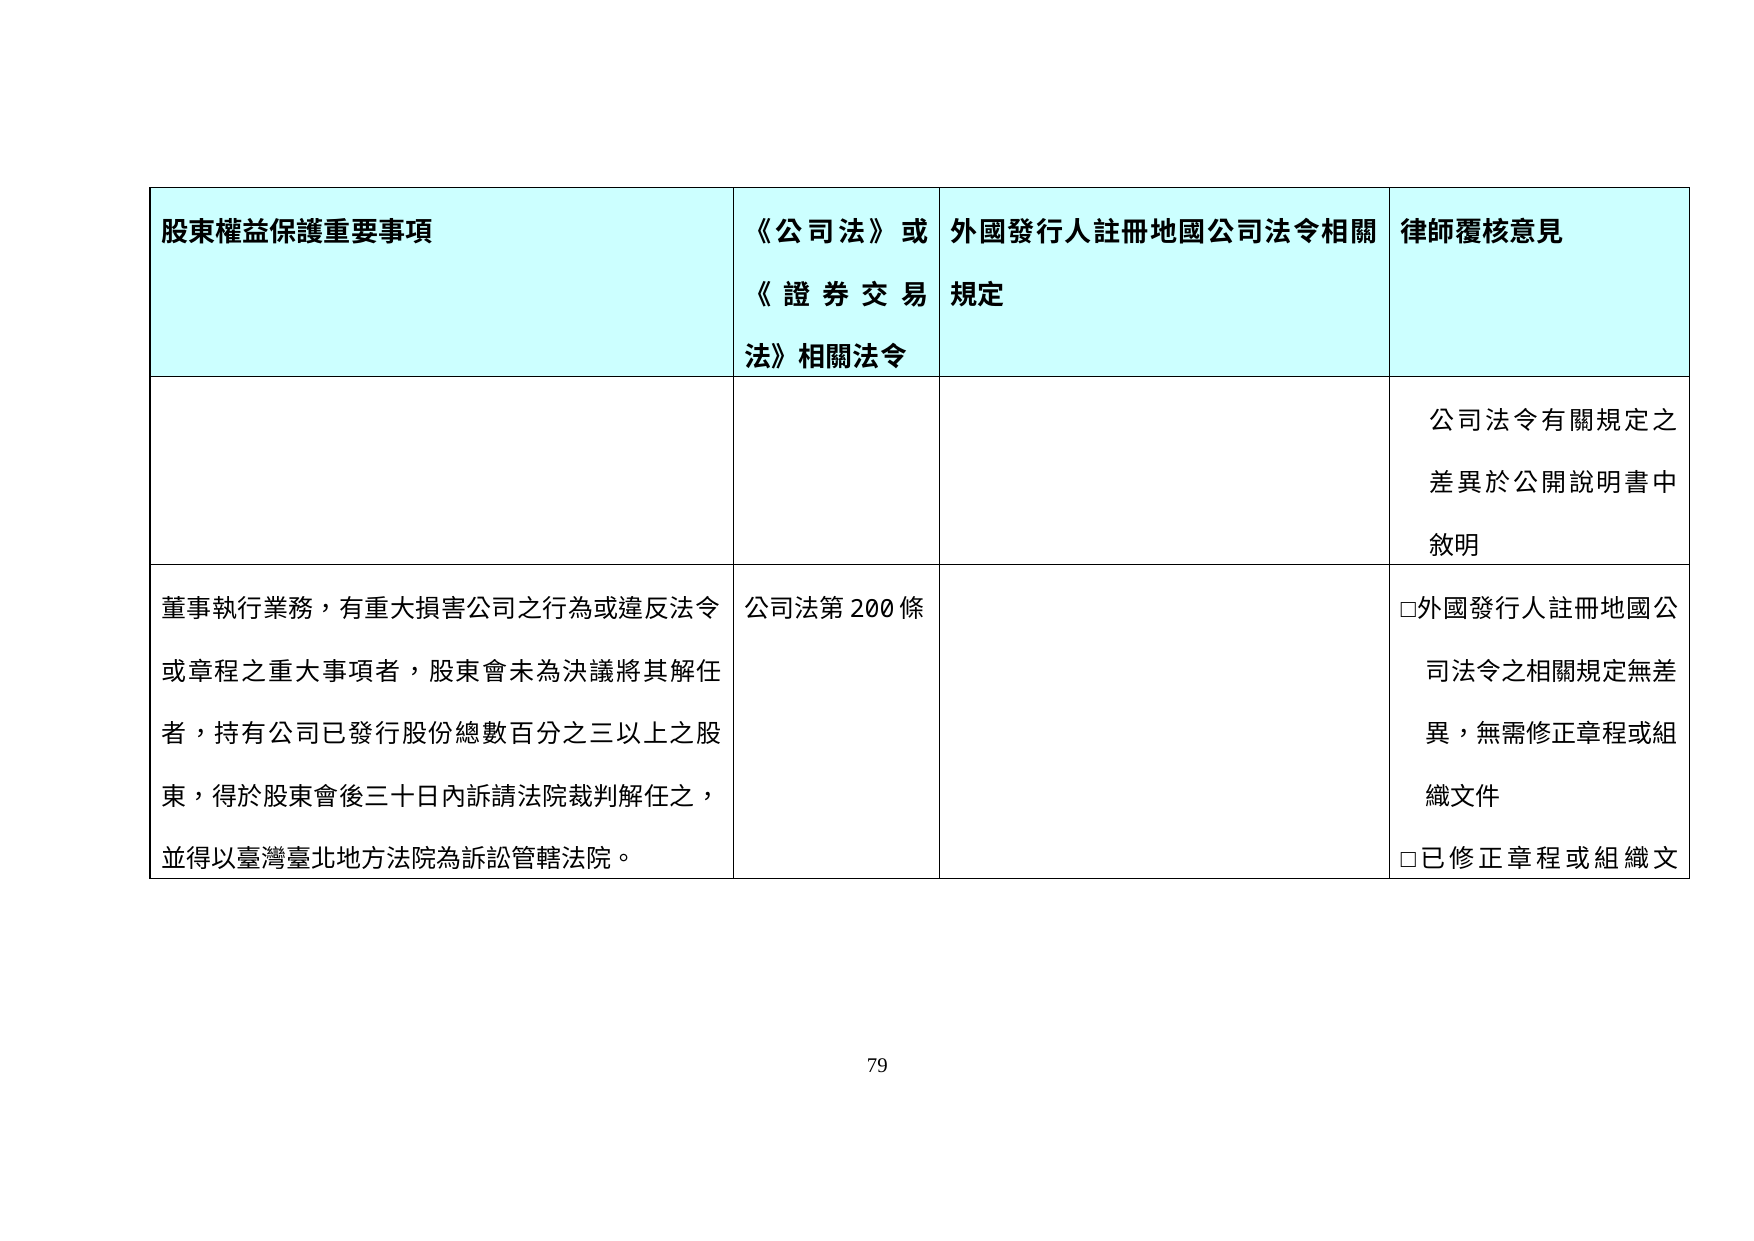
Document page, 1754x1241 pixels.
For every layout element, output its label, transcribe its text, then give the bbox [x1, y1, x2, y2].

table_cell [734, 377, 939, 564]
table_cell 董事執行業務，有重大損害公司之行為或違反法令或章程之重大事項者，股東會未為決議將其解任者，持有公司已發行股份總數百分之三以上之股東，得於股東會後三十日內訴請法院裁判解任之，並得以臺灣臺北地方法院為訴訟管轄法院。 [151, 565, 733, 878]
table_header 律師覆核意見 [1390, 188, 1689, 376]
table_cell 公司法第200條 [734, 565, 939, 878]
table_cell □外國發行人註冊地國公司法令之相關規定無差異，無需修正章程或組織文件 □已修正章程或組織文 [1390, 565, 1689, 878]
table_cell [940, 565, 1389, 878]
table_cell [151, 377, 733, 564]
table_header 《公司法》或《證券交易法》相關法令 [734, 188, 939, 376]
table_cell [940, 377, 1389, 564]
table_cell 公司法令有關規定之差異於公開說明書中敘明 [1390, 377, 1689, 564]
table_header 外國發行人註冊地國公司法令相關規定 [940, 188, 1389, 376]
table_header 股東權益保護重要事項 [151, 188, 733, 376]
